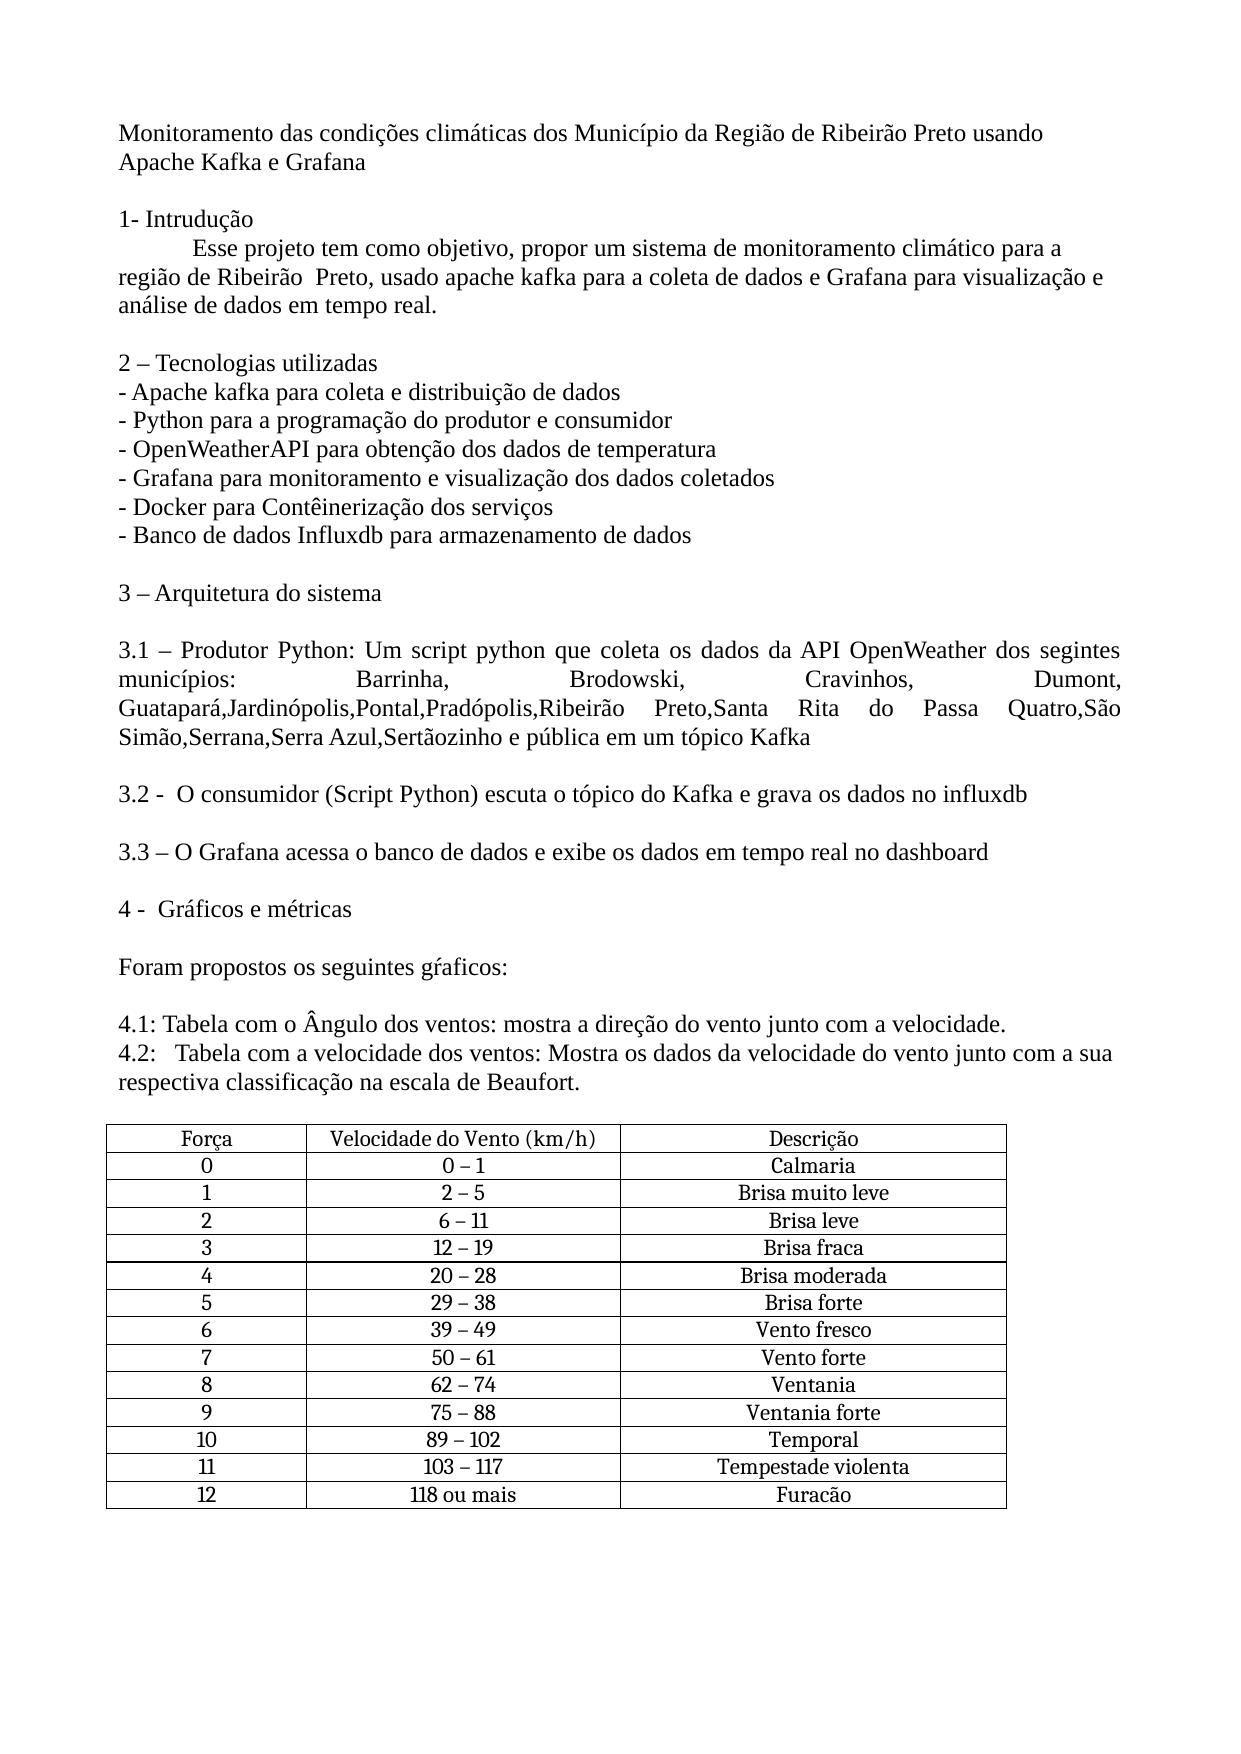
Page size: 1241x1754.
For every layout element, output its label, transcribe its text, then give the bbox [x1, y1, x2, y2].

table_cell 0 – 1 [307, 1153, 620, 1179]
text 3.3 – O Grafana acessa o banco de dados e exibe os dados em tempo real no dashboard [118, 837, 1122, 866]
table_cell Ventania forte [621, 1399, 1006, 1426]
text 4 - Gráficos e métricas [118, 894, 1122, 923]
table_cell Tempestade violenta [621, 1454, 1006, 1481]
text - Banco de dados Influxdb para armazenamento de dados [118, 521, 1122, 549]
text 3 – Arquitetura do sistema [118, 578, 1122, 607]
table_cell 89 – 102 [307, 1427, 620, 1453]
text 4.1: Tabela com o Ângulo dos ventos: mostra a direção do vento junto com a velocidade. [118, 1009, 1122, 1038]
table_cell 1 [107, 1180, 306, 1207]
table_cell 0 [107, 1153, 306, 1179]
table_cell Brisa forte [621, 1290, 1006, 1316]
table_cell Brisa moderada [621, 1263, 1006, 1289]
text - Docker para Contêinerização dos serviços [118, 492, 1122, 521]
text - OpenWeatherAPI para obtenção dos dados de temperatura [118, 434, 1122, 463]
table_cell 6 – 11 [307, 1208, 620, 1234]
table_cell 103 – 117 [307, 1454, 620, 1481]
table_cell Brisa fraca [621, 1235, 1006, 1261]
table_cell 9 [107, 1399, 306, 1426]
table_cell Brisa leve [621, 1208, 1006, 1234]
table_cell 29 – 38 [307, 1290, 620, 1316]
table_cell 2 [107, 1208, 306, 1234]
table_cell 3 [107, 1235, 306, 1261]
table_cell 50 – 61 [307, 1345, 620, 1371]
table_cell 2 – 5 [307, 1180, 620, 1207]
table_cell Brisa muito leve [621, 1180, 1006, 1207]
text Esse projeto tem como objetivo, propor um sistema de monitoramento climático para a região de Ribeirão Preto, usado apache kafka para a coleta de dados e Grafana para visualização e análise de dados em tempo real. [118, 233, 1122, 319]
text Monitoramento das condições climáticas dos Município da Região de Ribeirão Preto usando Apache Kafka e Grafana [118, 118, 1122, 176]
text 3.1 – Produtor Python: Um script python que coleta os dados da API OpenWeather dos segintes municípios: Barrinha, Brodowski, Cravinhos, Dumont, Guatapará,Jardinópolis,Pontal,Pradópolis,Ribeirão Preto,Santa Rita do Passa Quatro,São Simão,Serrana,Serra Azul,Sertãozinho e pública em um tópico Kafka [118, 636, 1122, 751]
table_cell Vento forte [621, 1345, 1006, 1371]
text - Apache kafka para coleta e distribuição de dados [118, 377, 1122, 406]
table_header Descrição [621, 1125, 1006, 1152]
text 4.2: Tabela com a velocidade dos ventos: Mostra os dados da velocidade do vento junto com a sua respectiva classificação na escala de Beaufort. [118, 1038, 1122, 1096]
table_cell Ventania [621, 1372, 1006, 1398]
table_cell 5 [107, 1290, 306, 1316]
table_cell 6 [107, 1317, 306, 1343]
table_header Força [107, 1125, 306, 1152]
table_cell 4 [107, 1263, 306, 1289]
text 3.2 - O consumidor (Script Python) escuta o tópico do Kafka e grava os dados no influxdb [118, 779, 1122, 808]
table_header Velocidade do Vento (km/h) [307, 1125, 620, 1152]
table_cell 7 [107, 1345, 306, 1371]
table_cell Temporal [621, 1427, 1006, 1453]
text - Grafana para monitoramento e visualização dos dados coletados [118, 463, 1122, 492]
table_cell 39 – 49 [307, 1317, 620, 1343]
table_cell 20 – 28 [307, 1263, 620, 1289]
text Foram propostos os seguintes gŕaficos: [118, 952, 1122, 981]
table_cell 10 [107, 1427, 306, 1453]
table_cell 12 [107, 1482, 306, 1508]
table_cell 12 – 19 [307, 1235, 620, 1261]
text 2 – Tecnologias utilizadas [118, 348, 1122, 377]
table_cell 8 [107, 1372, 306, 1398]
table_cell 62 – 74 [307, 1372, 620, 1398]
text 1- Intrudução [118, 204, 1122, 233]
table_cell Vento fresco [621, 1317, 1006, 1343]
table_cell 75 – 88 [307, 1399, 620, 1426]
table_cell Furacão [621, 1482, 1006, 1508]
table_cell Calmaria [621, 1153, 1006, 1179]
text - Python para a programação do produtor e consumidor [118, 406, 1122, 434]
table_cell 118 ou mais [307, 1482, 620, 1508]
table_cell 11 [107, 1454, 306, 1481]
